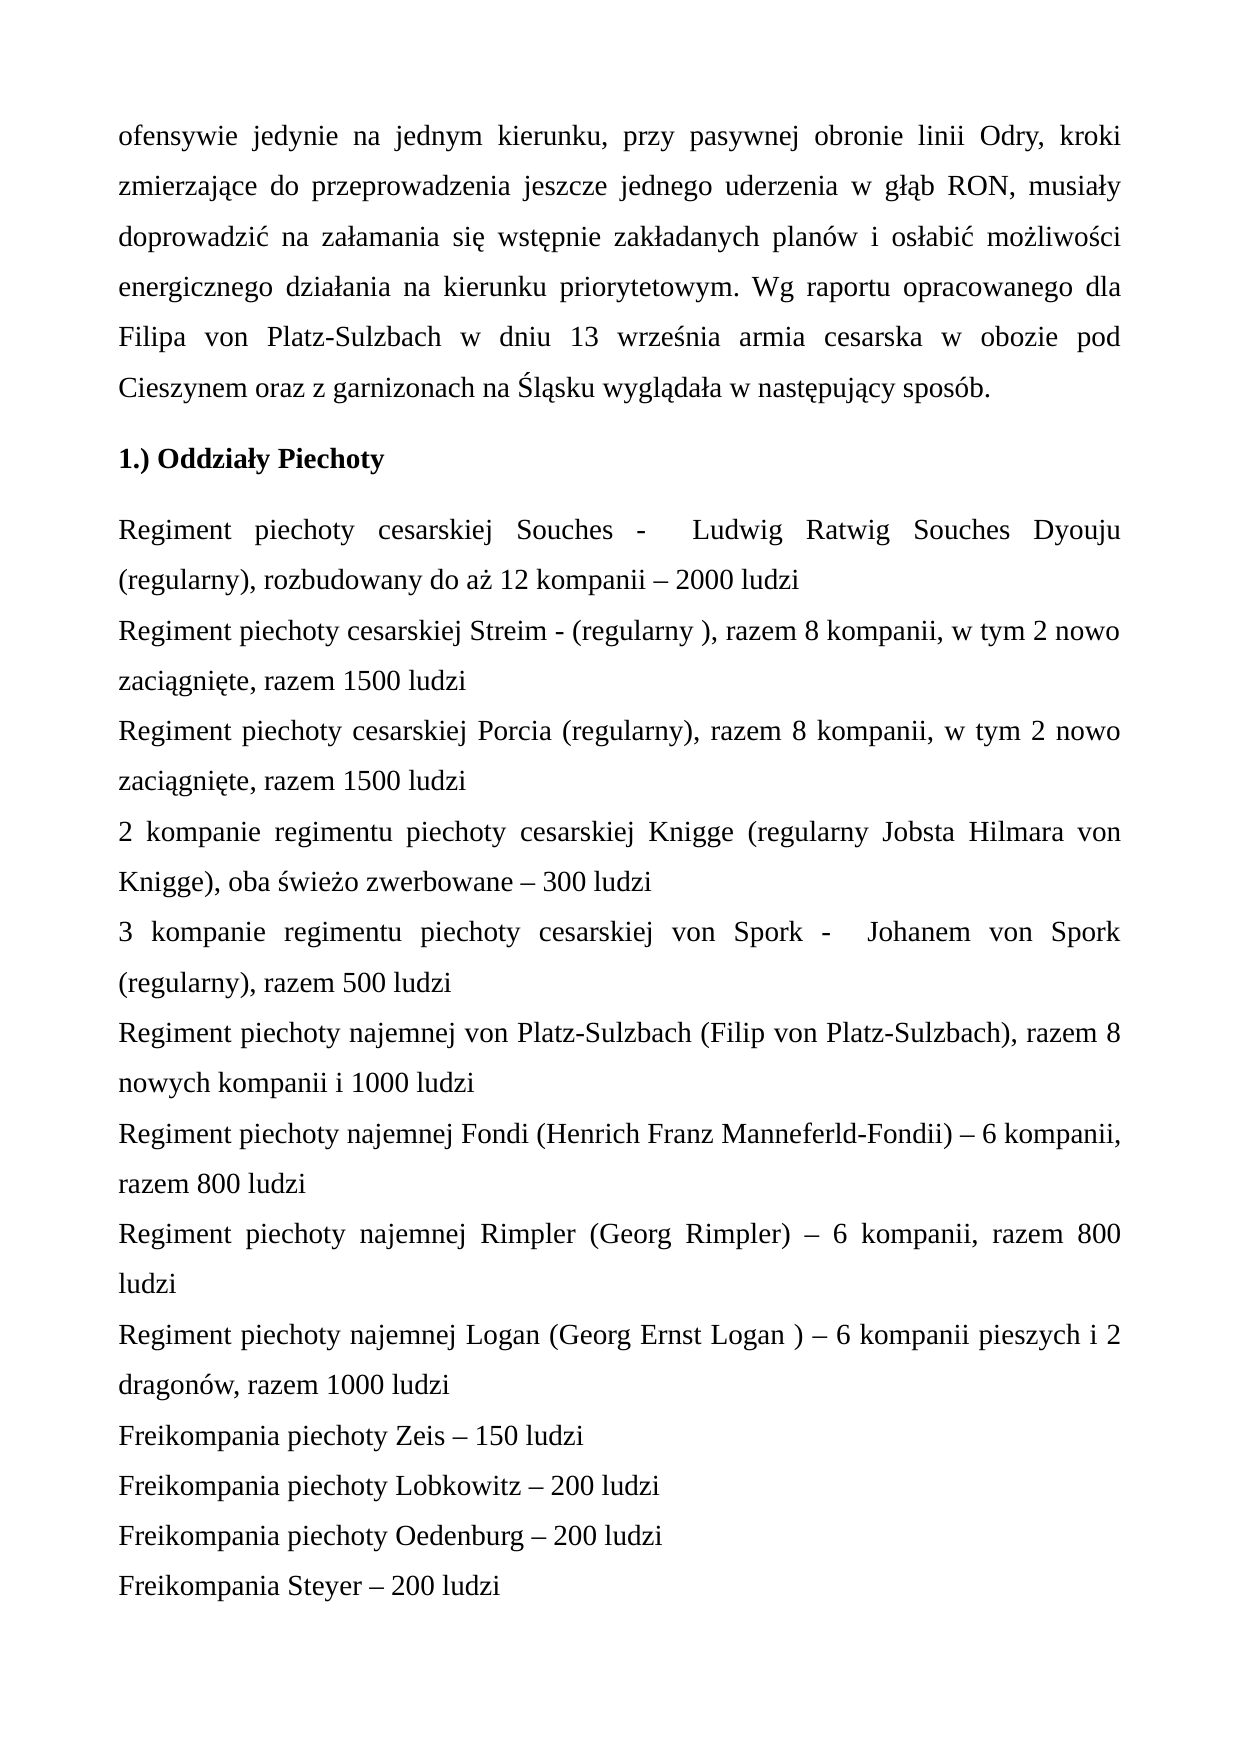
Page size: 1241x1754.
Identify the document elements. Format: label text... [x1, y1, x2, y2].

text 3 kompanie regimentu piechoty cesarskiej von Spork - Johanem von Spork (regularny), razem 500 ludzi [118, 914, 1122, 998]
text Regiment piechoty cesarskiej Porcia (regularny), razem 8 kompanii, w tym 2 nowo zaciągnięte, razem 1500 ludzi [118, 713, 1122, 797]
text Regiment piechoty najemnej Fondi (Henrich Franz Manneferld-Fondii) – 6 kompanii, razem 800 ludzi [118, 1116, 1122, 1199]
text Regiment piechoty cesarskiej Streim - (regularny ), razem 8 kompanii, w tym 2 nowo zaciągnięte, razem 1500 ludzi [118, 613, 1122, 696]
text Regiment piechoty najemnej Rimpler (Georg Rimpler) – 6 kompanii, razem 800 ludzi [118, 1216, 1122, 1300]
text Freikompania Steyer – 200 ludzi [118, 1568, 1122, 1602]
text 2 kompanie regimentu piechoty cesarskiej Knigge (regularny Jobsta Hilmara von Knigge), oba świeżo zwerbowane – 300 ludzi [118, 814, 1122, 898]
text Freikompania piechoty Oedenburg – 200 ludzi [118, 1518, 1122, 1552]
text Regiment piechoty najemnej Logan (Georg Ernst Logan ) – 6 kompanii pieszych i 2 dragonów, razem 1000 ludzi [118, 1317, 1122, 1401]
text Freikompania piechoty Lobkowitz – 200 ludzi [118, 1468, 1122, 1501]
text 1.) Oddziały Piechoty [118, 441, 1122, 474]
text ofensywie jedynie na jednym kierunku, przy pasywnej obronie linii Odry, kroki zmierzające do przeprowadzenia jeszcze jednego uderzenia w głąb RON, musiały doprowadzić na załamania się wstępnie zakładanych planów i osłabić możliwości energicznego działania na kierunku priorytetowym. Wg raportu opracowanego dla Filipa von Platz-Sulzbach w dniu 13 września armia cesarska w obozie pod Cieszynem oraz z garnizonach na Śląsku wyglądała w następujący sposób. [118, 118, 1122, 403]
text Regiment piechoty cesarskiej Souches - Ludwig Ratwig Souches Dyouju (regularny), rozbudowany do aż 12 kompanii – 2000 ludzi [118, 512, 1122, 596]
text Regiment piechoty najemnej von Platz-Sulzbach (Filip von Platz-Sulzbach), razem 8 nowych kompanii i 1000 ludzi [118, 1015, 1122, 1099]
text Freikompania piechoty Zeis – 150 ludzi [118, 1418, 1122, 1451]
